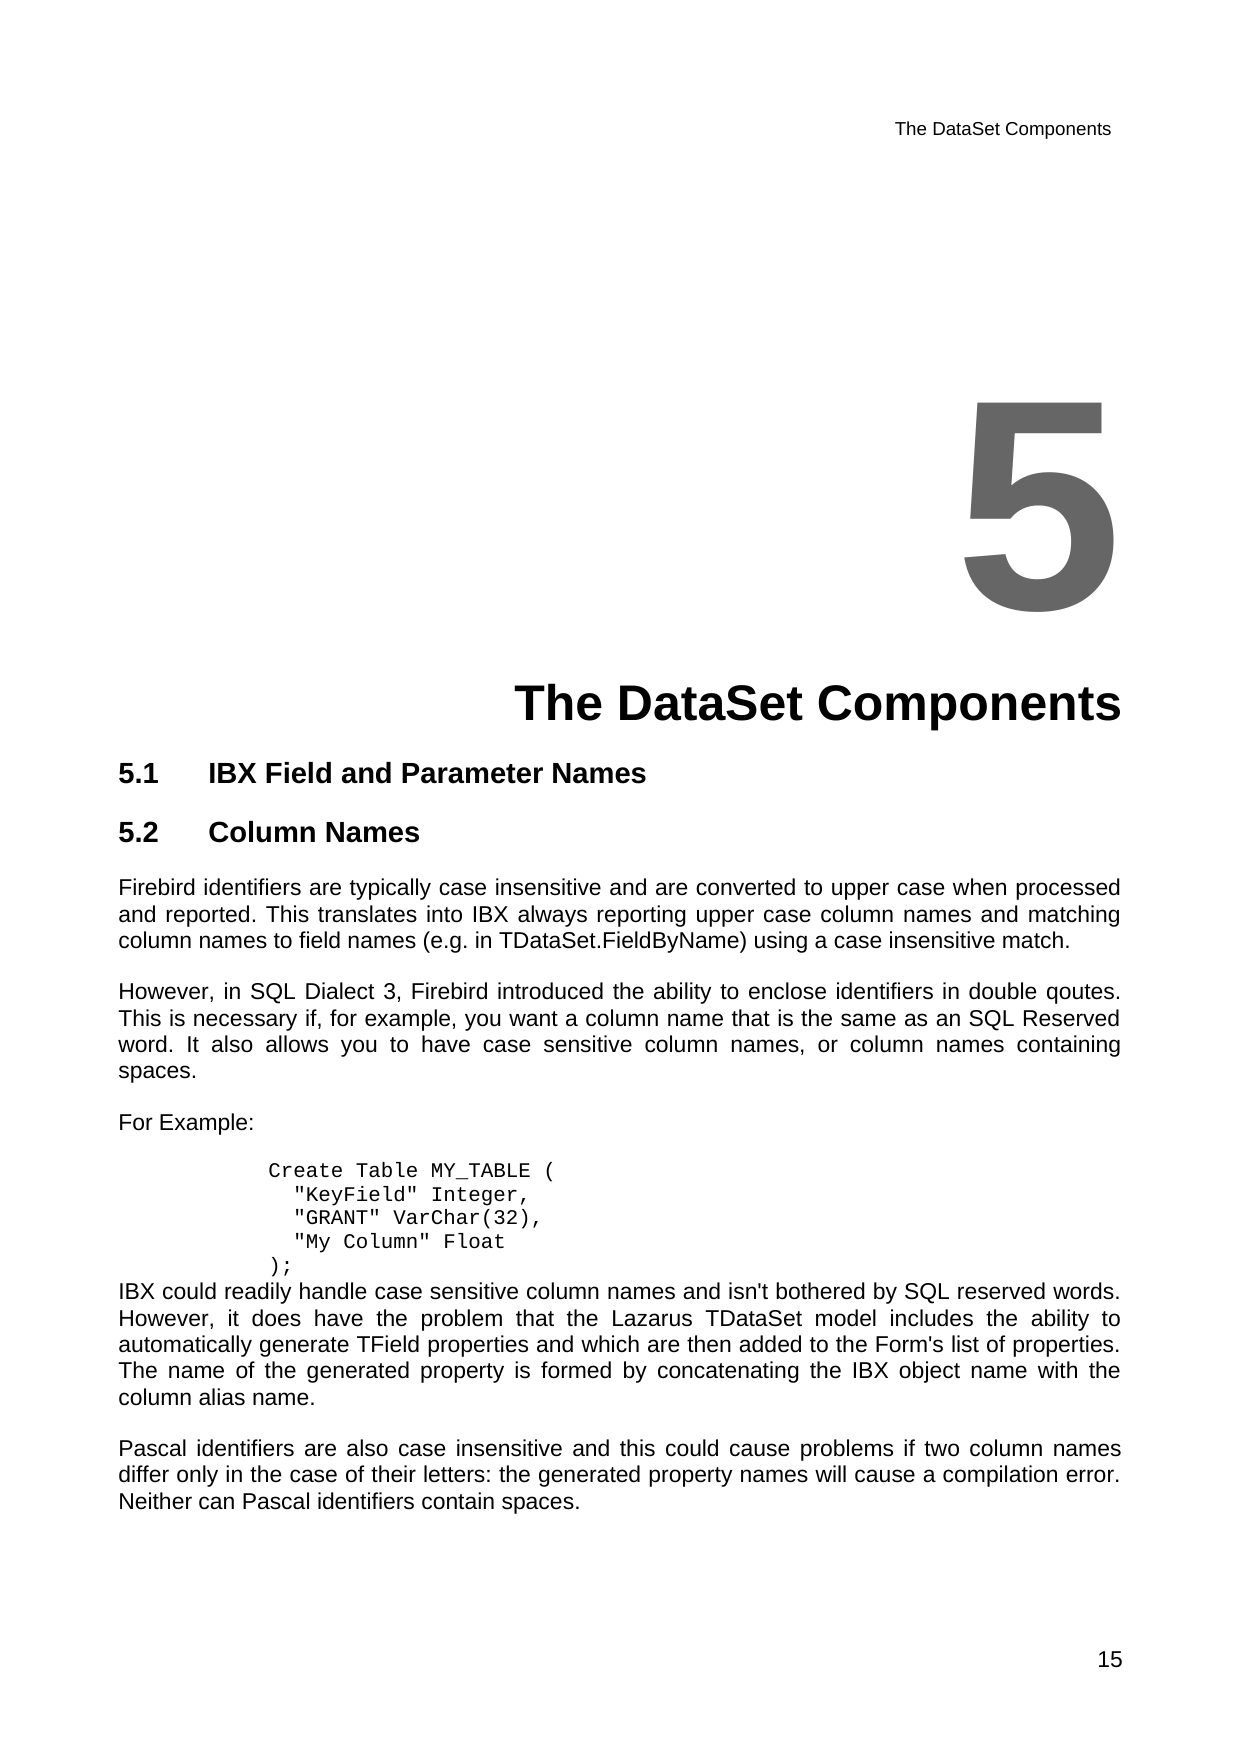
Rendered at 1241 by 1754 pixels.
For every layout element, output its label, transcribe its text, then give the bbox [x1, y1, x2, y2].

text For Example: [118, 1109, 1122, 1135]
text ); [268, 1255, 1122, 1278]
text IBX could readily handle case sensitive column names and isn't bothered by SQL reserved words. However, it does have the problem that the Lazarus TDataSet model includes the ability to automatically generate TField properties and which are then added to the Form's list of properties. The name of the generated property is formed by concatenating the IBX object name with the column alias name. [118, 1278, 1122, 1410]
subtitle The DataSet Components [81, 328, 1122, 731]
text Create Table MY_TABLE ( [268, 1160, 1122, 1184]
text "My Column" Float [268, 1231, 1122, 1255]
subtitle Column Names [118, 815, 1122, 849]
text "KeyField" Integer, [268, 1184, 1122, 1207]
text "GRANT" VarChar(32), [268, 1207, 1122, 1231]
text Firebird identifiers are typically case insensitive and are converted to upper case when processed and reported. This translates into IBX always reporting upper case column names and matching column names to field names (e.g. in TDataSet.FieldByName) using a case insensitive match. [118, 874, 1122, 953]
text Pascal identifiers are also case insensitive and this could cause problems if two column names differ only in the case of their letters: the generated property names will cause a compilation error. Neither can Pascal identifiers contain spaces. [118, 1435, 1122, 1514]
subtitle IBX Field and Parameter Names [118, 756, 1122, 790]
text However, in SQL Dialect 3, Firebird introduced the ability to enclose identifiers in double qoutes. This is necessary if, for example, you want a column name that is the same as an SQL Reserved word. It also allows you to have case sensitive column names, or column names containing spaces. [118, 978, 1122, 1084]
